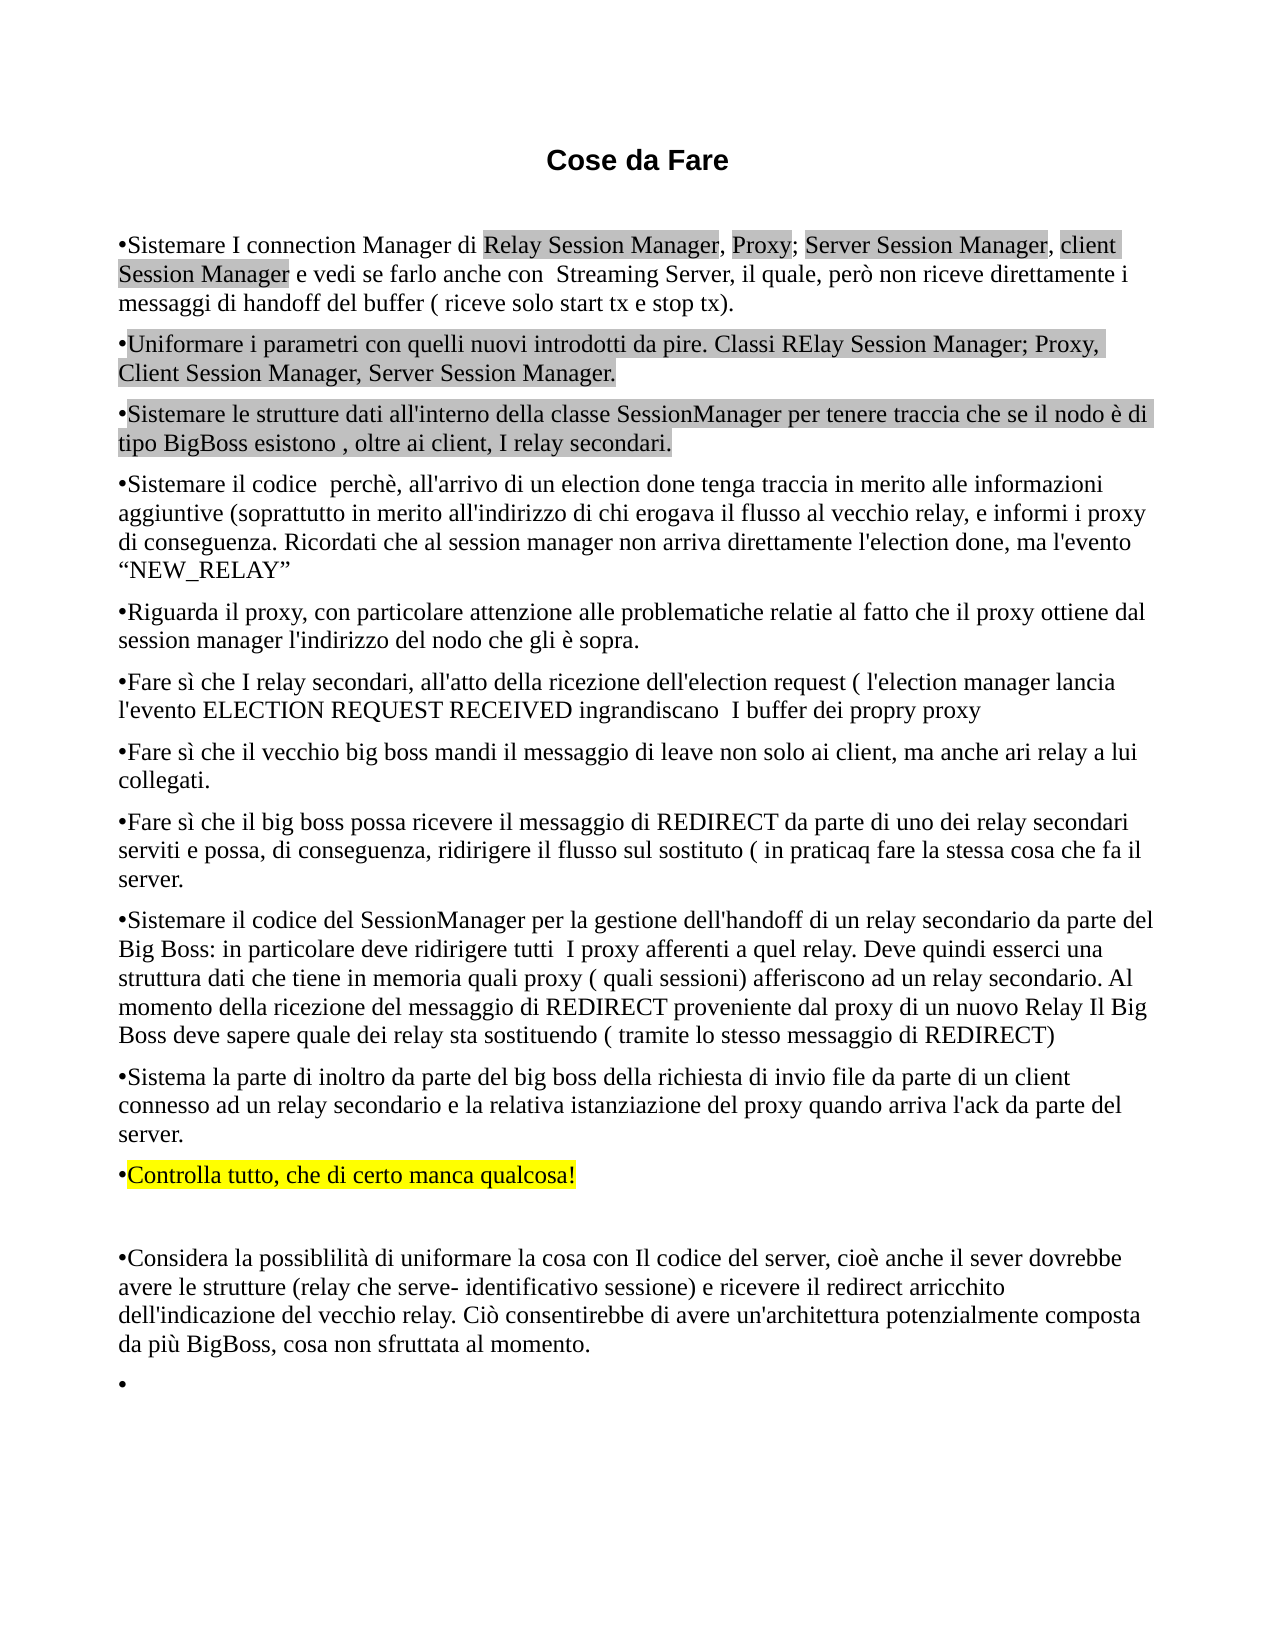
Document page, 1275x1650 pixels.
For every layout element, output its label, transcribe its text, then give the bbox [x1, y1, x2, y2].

list Sistemare il codice del SessionManager per la gestione dell'handoff di un relay secondario da parte del Big Boss: in particolare deve ridirigere tutti I proxy afferenti a quel relay. Deve quindi esserci una struttura dati che tiene in memoria quali proxy ( quali sessioni) afferiscono ad un relay secondario. Al momento della ricezione del messaggio di REDIRECT proveniente dal proxy di un nuovo Relay Il Big Boss deve sapere quale dei relay sta sostituendo ( tramite lo stesso messaggio di REDIRECT) [118, 905, 1157, 1049]
list Fare sì che il big boss possa ricevere il messaggio di REDIRECT da parte di uno dei relay secondari serviti e possa, di conseguenza, ridirigere il flusso sul sostituto ( in praticaq fare la stessa cosa che fa il server. [118, 807, 1157, 893]
list Fare sì che I relay secondari, all'atto della ricezione dell'election request ( l'election manager lancia l'evento ELECTION REQUEST RECEIVED ingrandiscano I buffer dei propry proxy [118, 667, 1157, 724]
list Controlla tutto, che di certo manca qualcosa! [118, 1160, 1157, 1189]
subtitle Cose da Fare [118, 143, 1157, 177]
list Sistemare le strutture dati all'interno della classe SessionManager per tenere traccia che se il nodo è di tipo BigBoss esistono , oltre ai client, I relay secondari. [118, 399, 1157, 457]
list Fare sì che il vecchio big boss mandi il messaggio di leave non solo ai client, ma anche ari relay a lui collegati. [118, 737, 1157, 794]
list Considera la possiblilità di uniformare la cosa con Il codice del server, cioè anche il sever dovrebbe avere le strutture (relay che serve- identificativo sessione) e ricevere il redirect arricchito dell'indicazione del vecchio relay. Ciò consentirebbe di avere un'architettura potenzialmente composta da più BigBoss, cosa non sfruttata al momento. [118, 1243, 1157, 1358]
list Sistemare I connection Manager di Relay Session Manager, Proxy; Server Session Manager, client Session Manager e vedi se farlo anche con Streaming Server, il quale, però non riceve direttamente i messaggi di handoff del buffer ( riceve solo start tx e stop tx). [118, 230, 1157, 317]
list Sistema la parte di inoltro da parte del big boss della richiesta di invio file da parte di un client connesso ad un relay secondario e la relativa istanziazione del proxy quando arriva l'ack da parte del server. [118, 1062, 1157, 1148]
list Sistemare il codice perchè, all'arrivo di un election done tenga traccia in merito alle informazioni aggiuntive (soprattutto in merito all'indirizzo di chi erogava il flusso al vecchio relay, e informi i proxy di conseguenza. Ricordati che al session manager non arriva direttamente l'election done, ma l'evento “NEW_RELAY” [118, 469, 1157, 584]
list Uniformare i parametri con quelli nuovi introdotti da pire. Classi RElay Session Manager; Proxy, Client Session Manager, Server Session Manager. [118, 329, 1157, 387]
list Riguarda il proxy, con particolare attenzione alle problematiche relatie al fatto che il proxy ottiene dal session manager l'indirizzo del nodo che gli è sopra. [118, 597, 1157, 654]
